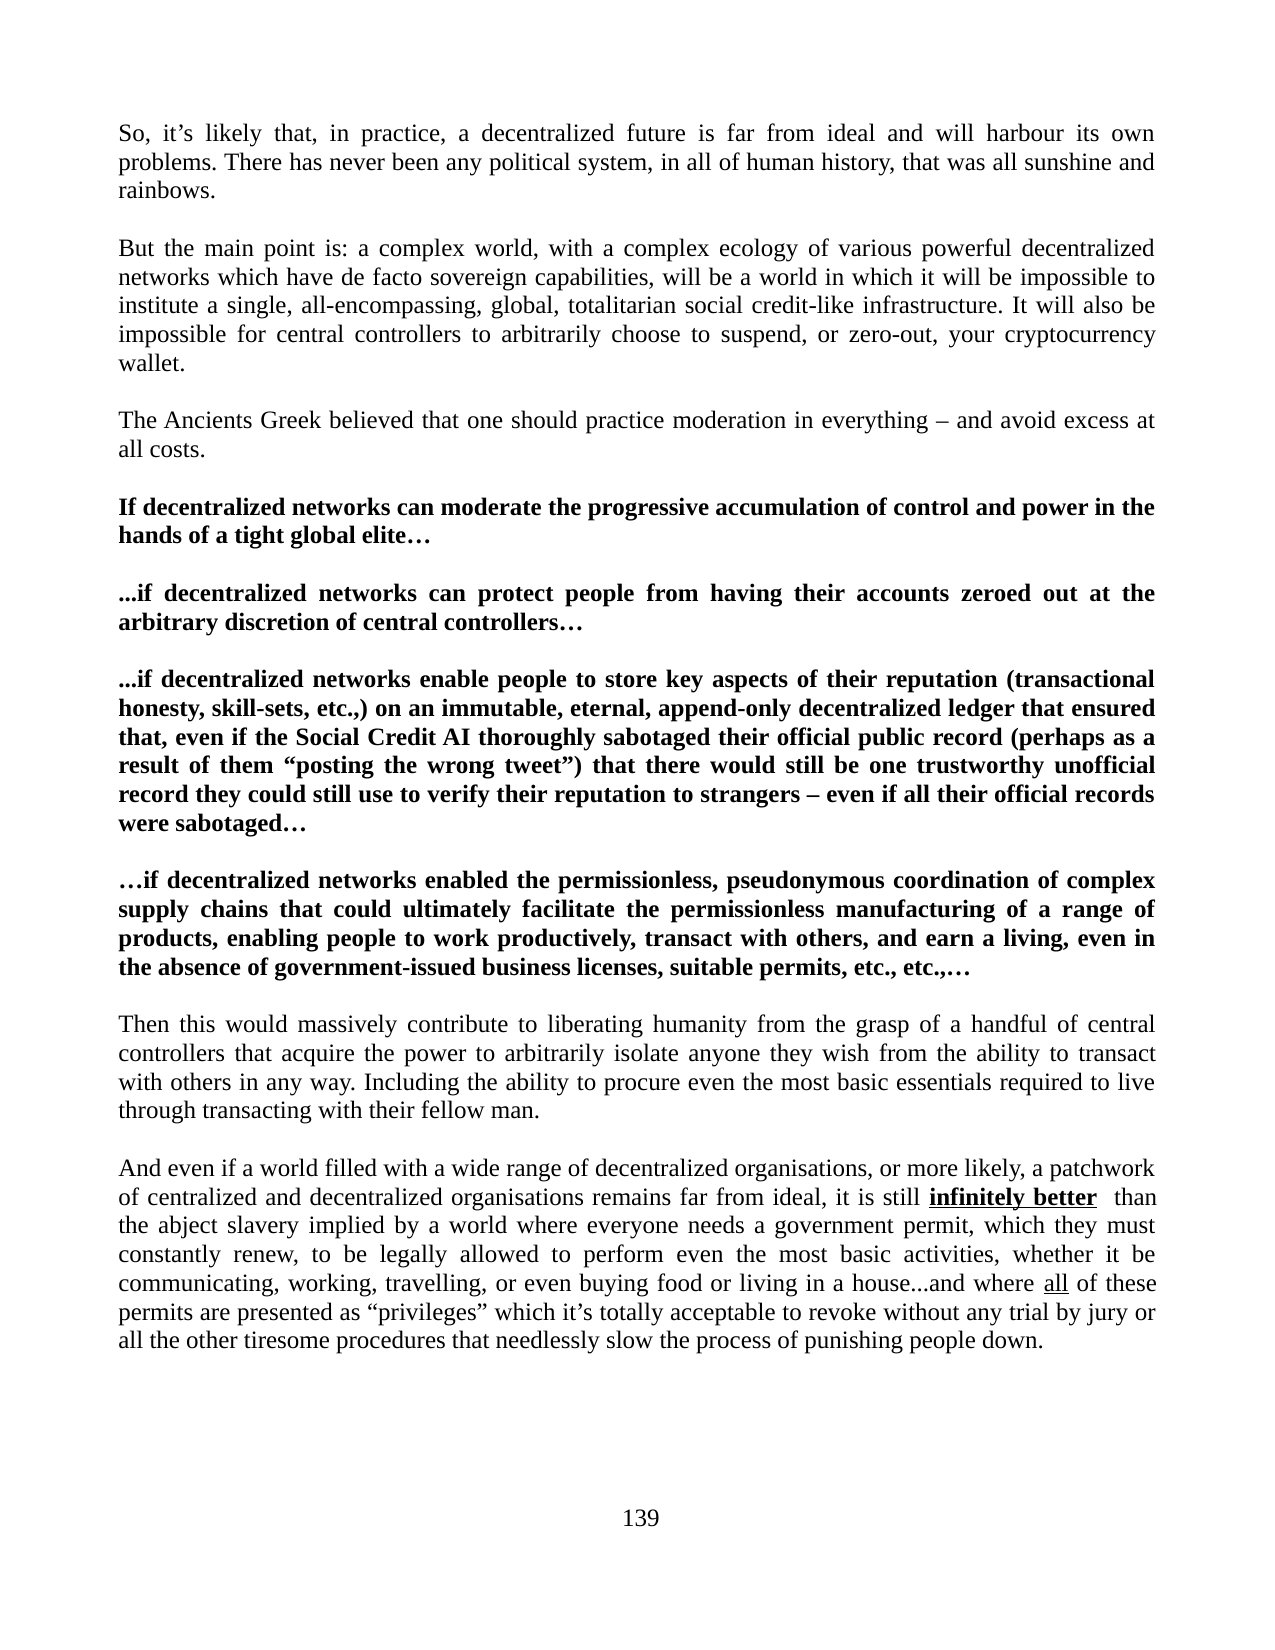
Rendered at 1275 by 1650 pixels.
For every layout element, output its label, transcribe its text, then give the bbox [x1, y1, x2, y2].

text So, it’s likely that, in practice, a decentralized future is far from ideal and will harbour its own problems. There has never been any political system, in all of human history, that was all sunshine and rainbows. [118, 118, 1157, 204]
text Then this would massively contribute to liberating humanity from the grasp of a handful of central controllers that acquire the power to arbitrarily isolate anyone they wish from the ability to transact with others in any way. Including the ability to procure even the most basic essentials required to live through transacting with their fellow man. [118, 1009, 1157, 1124]
text …if decentralized networks enabled the permissionless, pseudonymous coordination of complex supply chains that could ultimately facilitate the permissionless manufacturing of a range of products, enabling people to work productively, transact with others, and earn a living, even in the absence of government-issued business licenses, suitable permits, etc., etc.,… [118, 866, 1157, 981]
text If decentralized networks can moderate the progressive accumulation of control and power in the hands of a tight global elite… [118, 492, 1157, 549]
text The Ancients Greek believed that one should practice moderation in everything – and avoid excess at all costs. [118, 406, 1157, 463]
text But the main point is: a complex world, with a complex ecology of various powerful decentralized networks which have de facto sovereign capabilities, will be a world in which it will be impossible to institute a single, all-encompassing, global, totalitarian social credit-like infrastructure. It will also be impossible for central controllers to arbitrarily choose to suspend, or zero-out, your cryptocurrency wallet. [118, 233, 1157, 377]
text And even if a world filled with a wide range of decentralized organisations, or more likely, a patchwork of centralized and decentralized organisations remains far from ideal, it is still infinitely better than the abject slavery implied by a world where everyone needs a government permit, which they must constantly renew, to be legally allowed to perform even the most basic activities, whether it be communicating, working, travelling, or even buying food or living in a house...and where all of these permits are presented as “privileges” which it’s totally acceptable to revoke without any trial by jury or all the other tiresome procedures that needlessly slow the process of punishing people down. [118, 1153, 1157, 1354]
text ...if decentralized networks can protect people from having their accounts zeroed out at the arbitrary discretion of central controllers… [118, 578, 1157, 636]
text ...if decentralized networks enable people to store key aspects of their reputation (transactional honesty, skill-sets, etc.,) on an immutable, eternal, append-only decentralized ledger that ensured that, even if the Social Credit AI thoroughly sabotaged their official public record (perhaps as a result of them “posting the wrong tweet”) that there would still be one trustworthy unofficial record they could still use to verify their reputation to strangers – even if all their official records were sabotaged… [118, 664, 1157, 837]
